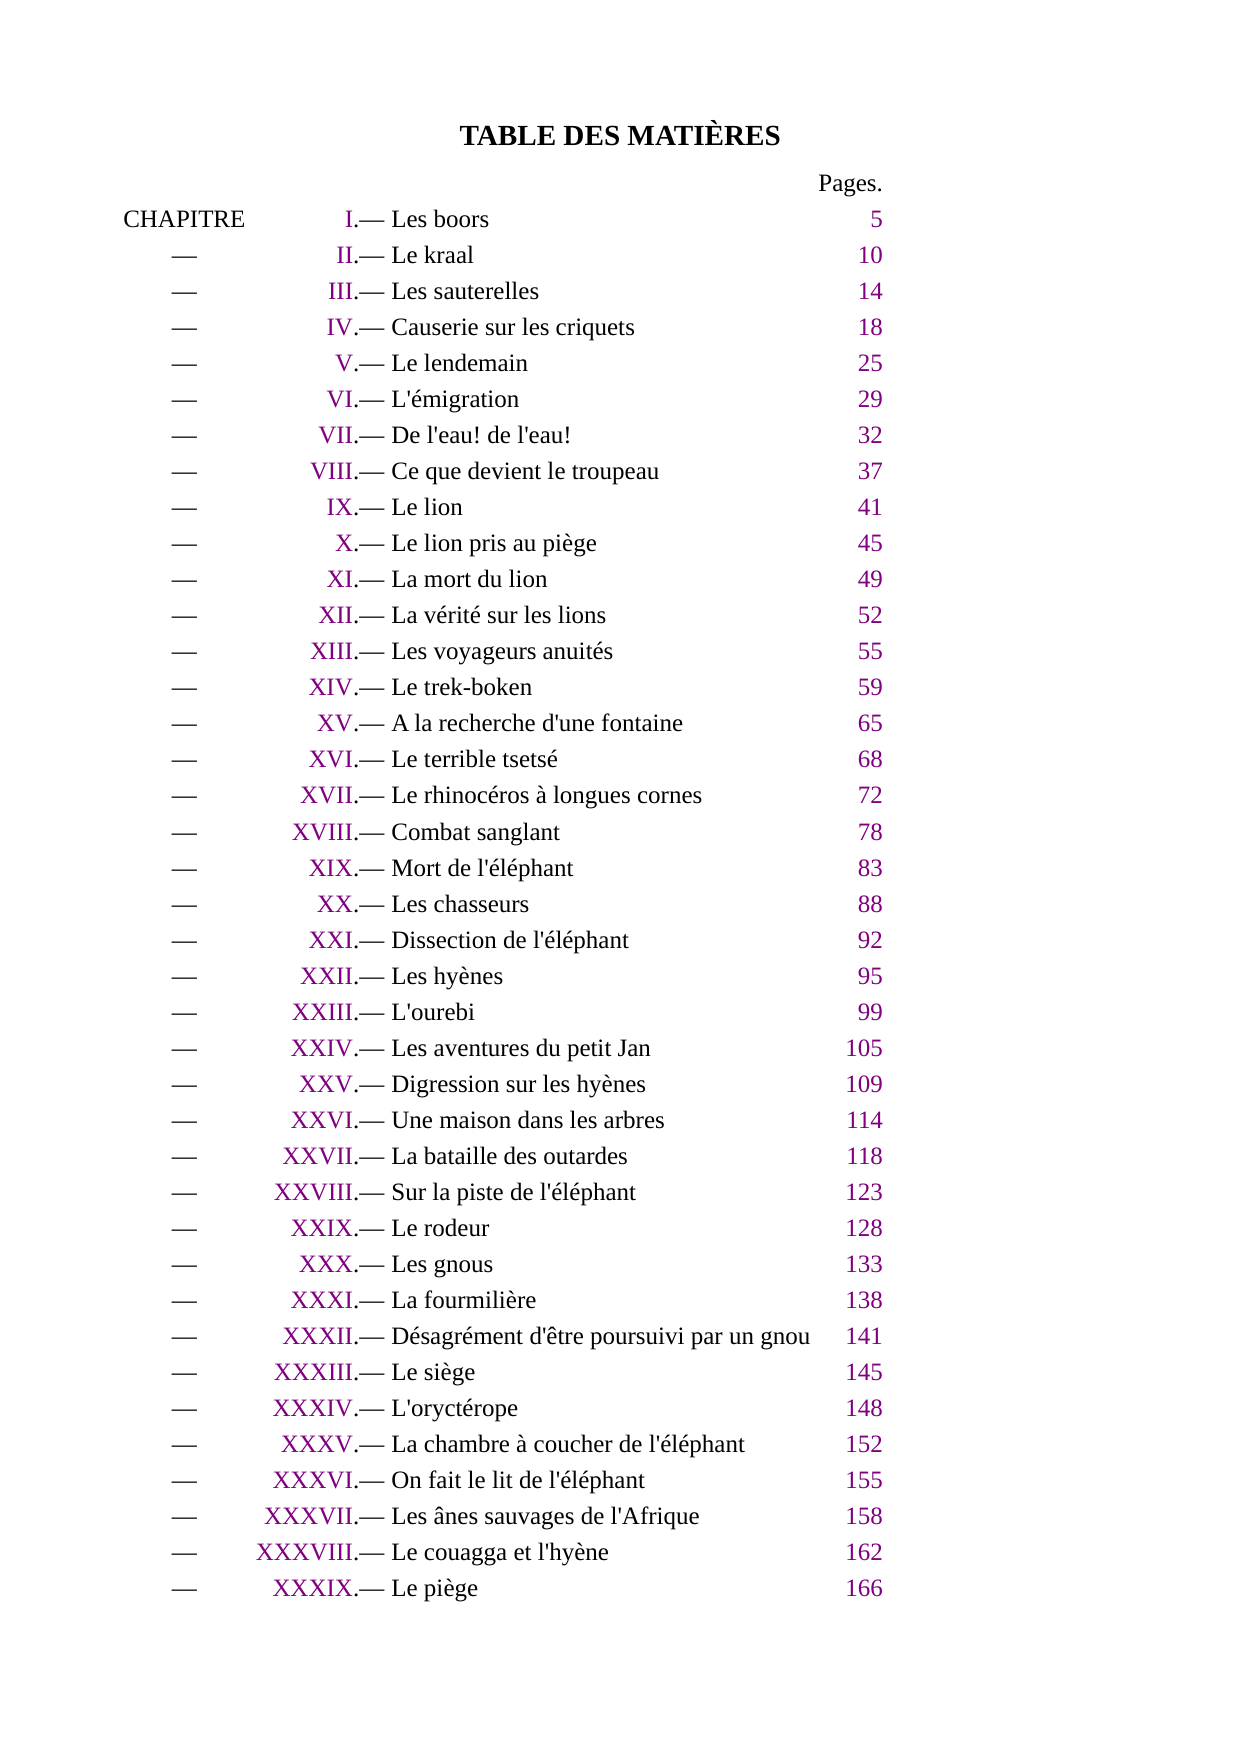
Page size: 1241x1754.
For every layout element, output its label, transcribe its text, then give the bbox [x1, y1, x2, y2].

table_cell 55 [840, 633, 886, 669]
table_cell 99 [840, 993, 886, 1029]
table_cell XIII.— [250, 633, 388, 669]
table_cell XXX.— [250, 1245, 388, 1281]
table_cell XXVI.— [250, 1101, 388, 1137]
table_cell Les boors [388, 200, 840, 236]
table_cell XXXVIII.— [250, 1534, 388, 1570]
table_cell XXIX.— [250, 1209, 388, 1245]
table_cell XXXIX.— [250, 1570, 388, 1606]
table_cell XXV.— [250, 1065, 388, 1101]
table_cell 29 [840, 380, 886, 416]
subtitle TABLE DES MATIÈRES [118, 118, 1122, 152]
table_cell Les voyageurs anuités [388, 633, 840, 669]
table_cell — [118, 669, 250, 705]
table_cell — [118, 1498, 250, 1534]
table_cell 14 [840, 272, 886, 308]
table_cell — [118, 416, 250, 452]
table_cell On fait le lit de l'éléphant [388, 1462, 840, 1498]
table_cell XXXIV.— [250, 1390, 388, 1426]
table_cell — [118, 633, 250, 669]
table_cell I.— [250, 200, 388, 236]
table_cell — [118, 885, 250, 921]
table_cell 10 [840, 236, 886, 272]
table_cell Causerie sur les criquets [388, 308, 840, 344]
table_cell XXXV.— [250, 1426, 388, 1462]
table_cell XXIII.— [250, 993, 388, 1029]
table_cell VII.— [250, 416, 388, 452]
table_cell — [118, 453, 250, 488]
table_cell CHAPITRE [118, 200, 250, 236]
table_cell XIX.— [250, 849, 388, 885]
table_cell 83 [840, 849, 886, 885]
table_cell Sur la piste de l'éléphant [388, 1173, 840, 1209]
table_cell 128 [840, 1209, 886, 1245]
table_cell XVI.— [250, 741, 388, 777]
table_cell 155 [840, 1462, 886, 1498]
table_cell 109 [840, 1065, 886, 1101]
table_cell XVIII.— [250, 813, 388, 849]
table_cell Combat sanglant [388, 813, 840, 849]
table_cell 41 [840, 489, 886, 524]
table_cell L'émigration [388, 380, 840, 416]
table_cell 65 [840, 705, 886, 741]
table_cell 114 [840, 1101, 886, 1137]
table_cell Les aventures du petit Jan [388, 1029, 840, 1065]
table_cell — [118, 777, 250, 813]
table_cell — [118, 957, 250, 993]
table_cell 25 [840, 344, 886, 380]
table_cell L'ourebi [388, 993, 840, 1029]
table_cell — [118, 1354, 250, 1389]
table_cell — [118, 597, 250, 633]
table_cell 162 [840, 1534, 886, 1570]
table_cell — [118, 1426, 250, 1462]
table_cell 18 [840, 308, 886, 344]
table_cell De l'eau! de l'eau! [388, 416, 840, 452]
table_cell III.— [250, 272, 388, 308]
table_cell — [118, 1570, 250, 1606]
table_cell La mort du lion [388, 561, 840, 597]
table_cell — [118, 561, 250, 597]
table_cell 59 [840, 669, 886, 705]
table_cell XVII.— [250, 777, 388, 813]
table_cell 152 [840, 1426, 886, 1462]
table_cell Les ânes sauvages de l'Afrique [388, 1498, 840, 1534]
table_cell 68 [840, 741, 886, 777]
table_cell Une maison dans les arbres [388, 1101, 840, 1137]
table_cell Le terrible tsetsé [388, 741, 840, 777]
table_cell Les chasseurs [388, 885, 840, 921]
table_cell 158 [840, 1498, 886, 1534]
table_cell II.— [250, 236, 388, 272]
table_cell 148 [840, 1390, 886, 1426]
table_cell XXXI.— [250, 1281, 388, 1317]
table_cell — [118, 525, 250, 561]
table_cell — [118, 1534, 250, 1570]
table_cell 88 [840, 885, 886, 921]
table_cell La vérité sur les lions [388, 597, 840, 633]
table_cell — [118, 741, 250, 777]
table_cell XXIV.— [250, 1029, 388, 1065]
table_cell XIV.— [250, 669, 388, 705]
table_cell 95 [840, 957, 886, 993]
table_cell Les hyènes [388, 957, 840, 993]
table_cell — [118, 993, 250, 1029]
table_cell 49 [840, 561, 886, 597]
table_cell 118 [840, 1137, 886, 1173]
table_cell — [118, 272, 250, 308]
table_cell Le rodeur [388, 1209, 840, 1245]
table_cell XXXVII.— [250, 1498, 388, 1534]
table_cell V.— [250, 344, 388, 380]
table_cell — [118, 1137, 250, 1173]
table_cell 166 [840, 1570, 886, 1606]
table_cell Désagrément d'être poursuivi par un gnou [388, 1318, 840, 1353]
table_cell — [118, 1318, 250, 1353]
table_cell IV.— [250, 308, 388, 344]
table_cell XI.— [250, 561, 388, 597]
table_cell 32 [840, 416, 886, 452]
table_cell — [118, 308, 250, 344]
table_cell 133 [840, 1245, 886, 1281]
table_cell Les gnous [388, 1245, 840, 1281]
table_cell Digression sur les hyènes [388, 1065, 840, 1101]
table_cell XXXVI.— [250, 1462, 388, 1498]
table_cell XII.— [250, 597, 388, 633]
table_cell 141 [840, 1318, 886, 1353]
table_cell La bataille des outardes [388, 1137, 840, 1173]
table_cell — [118, 1101, 250, 1137]
table_cell 52 [840, 597, 886, 633]
table_cell Le lion pris au piège [388, 525, 840, 561]
table_cell XX.— [250, 885, 388, 921]
table_cell — [118, 236, 250, 272]
table_cell A la recherche d'une fontaine [388, 705, 840, 741]
table_cell IX.— [250, 489, 388, 524]
table_cell — [118, 1209, 250, 1245]
table_cell Le couagga et l'hyène [388, 1534, 840, 1570]
table_cell VI.— [250, 380, 388, 416]
table_cell La fourmilière [388, 1281, 840, 1317]
table_header Pages. [118, 164, 886, 200]
table_cell Le trek-boken [388, 669, 840, 705]
table_cell Le rhinocéros à longues cornes [388, 777, 840, 813]
table_cell — [118, 1065, 250, 1101]
table_cell — [118, 813, 250, 849]
table_cell 145 [840, 1354, 886, 1389]
table_cell Le lendemain [388, 344, 840, 380]
table_cell 138 [840, 1281, 886, 1317]
table_cell XXXIII.— [250, 1354, 388, 1389]
table_cell 5 [840, 200, 886, 236]
table_cell — [118, 1245, 250, 1281]
table_cell XXVIII.— [250, 1173, 388, 1209]
table_cell 72 [840, 777, 886, 813]
table_cell XXII.— [250, 957, 388, 993]
table_cell XXVII.— [250, 1137, 388, 1173]
table_cell 105 [840, 1029, 886, 1065]
table_cell Mort de l'éléphant [388, 849, 840, 885]
table_cell — [118, 1390, 250, 1426]
table_cell — [118, 849, 250, 885]
table_cell Les sauterelles [388, 272, 840, 308]
table_cell XXXII.— [250, 1318, 388, 1353]
table_cell 45 [840, 525, 886, 561]
table_cell — [118, 1029, 250, 1065]
table_cell X.— [250, 525, 388, 561]
table_cell — [118, 344, 250, 380]
table_cell — [118, 489, 250, 524]
table_cell Le siège [388, 1354, 840, 1389]
table_cell — [118, 1462, 250, 1498]
table_cell Le lion [388, 489, 840, 524]
table_cell Le piège [388, 1570, 840, 1606]
table_cell 78 [840, 813, 886, 849]
table_cell La chambre à coucher de l'éléphant [388, 1426, 840, 1462]
table_cell VIII.— [250, 453, 388, 488]
table_cell — [118, 380, 250, 416]
table_cell Dissection de l'éléphant [388, 921, 840, 957]
table_cell Le kraal [388, 236, 840, 272]
table_cell — [118, 921, 250, 957]
table_cell — [118, 1281, 250, 1317]
table_cell — [118, 1173, 250, 1209]
table_cell L'oryctérope [388, 1390, 840, 1426]
table_cell XXI.— [250, 921, 388, 957]
table_cell XV.— [250, 705, 388, 741]
table_cell 37 [840, 453, 886, 488]
table_cell 123 [840, 1173, 886, 1209]
table_cell 92 [840, 921, 886, 957]
table_cell Ce que devient le troupeau [388, 453, 840, 488]
table_cell — [118, 705, 250, 741]
